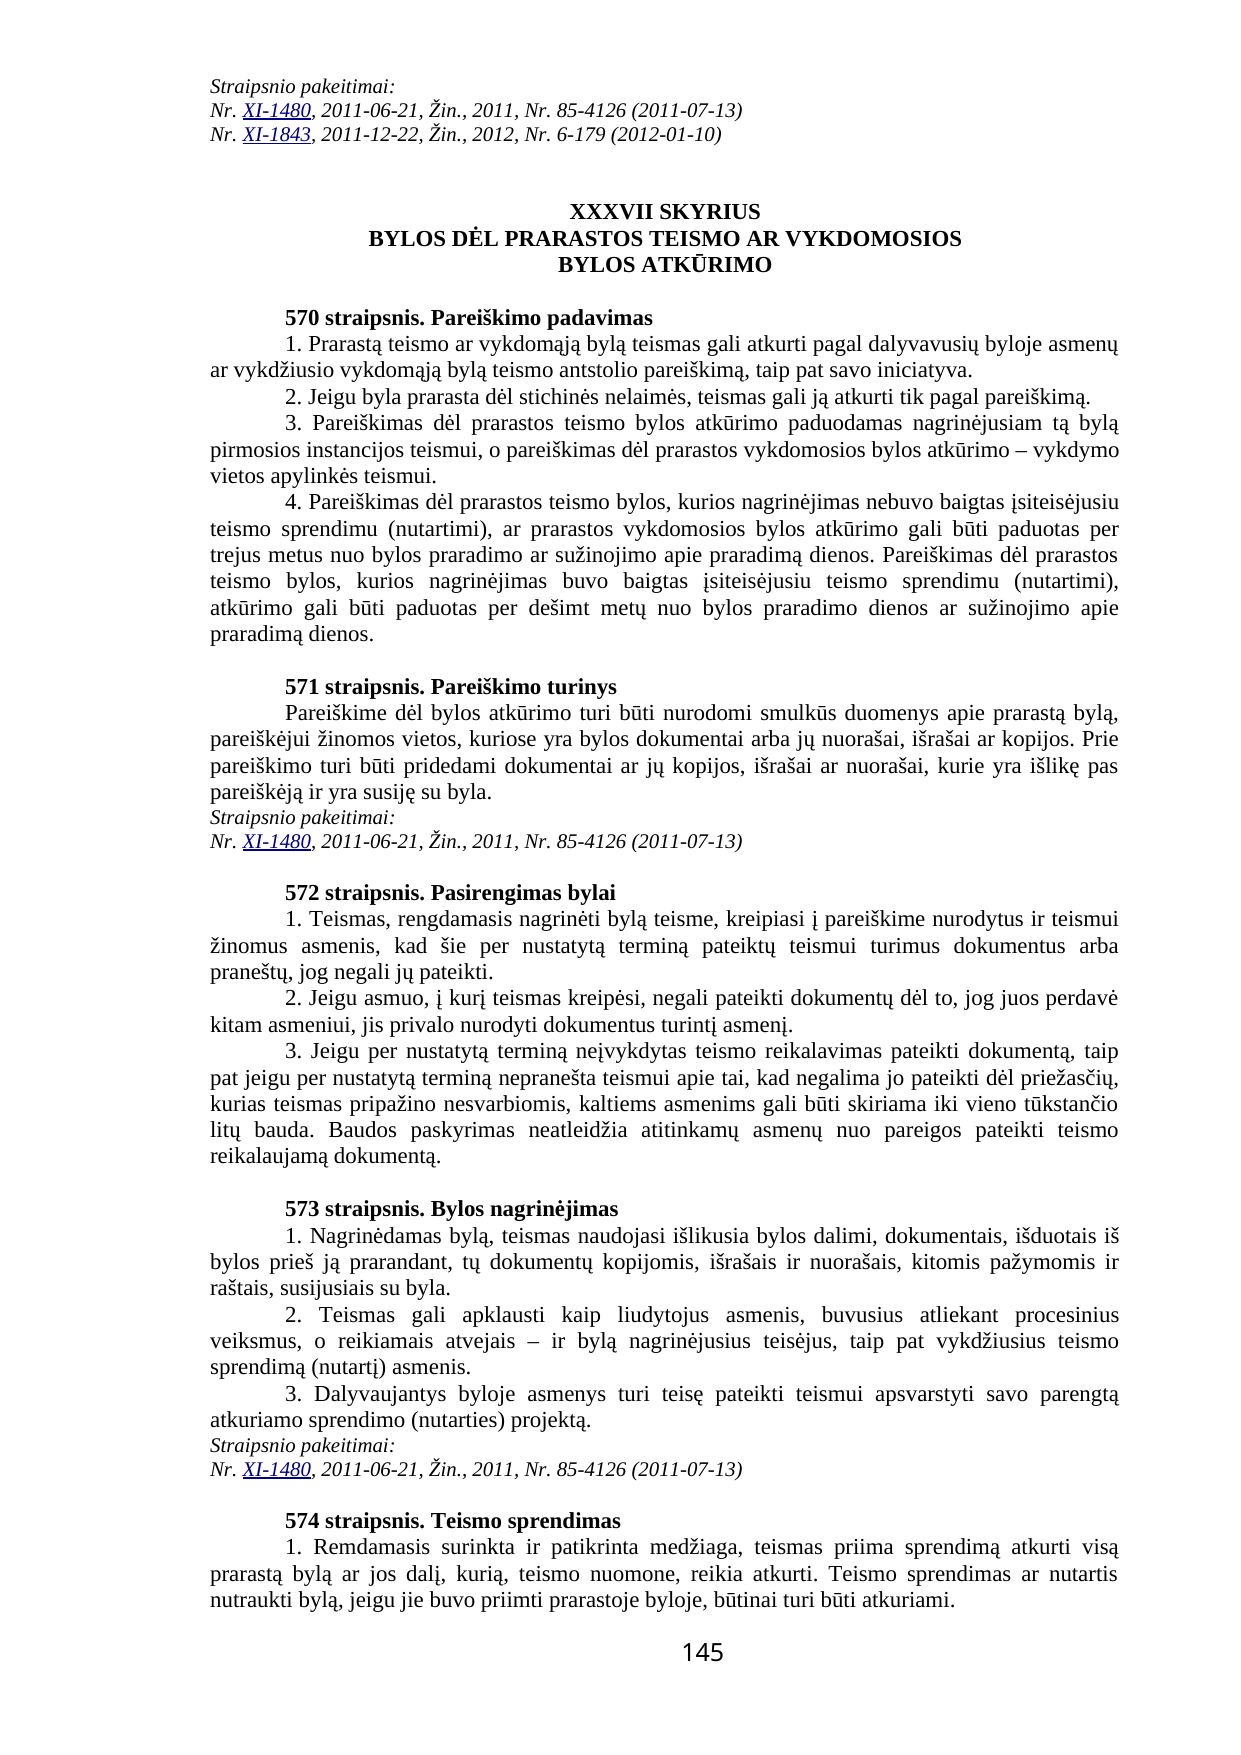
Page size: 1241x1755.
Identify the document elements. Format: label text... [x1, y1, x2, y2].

text Nr. XI-1480, 2011-06-21, Žin., 2011, Nr. 85-4126 (2011-07-13) [210, 98, 1120, 122]
text 2. Jeigu byla prarasta dėl stichinės nelaimės, teismas gali ją atkurti tik pagal pareiškimą. [210, 383, 1120, 409]
subtitle bylos atkūrimo [210, 251, 1120, 277]
text 2. Teismas gali apklausti kaip liudytojus asmenis, buvusius atliekant procesinius veiksmus, o reikiamais atvejais – ir bylą nagrinėjusius teisėjus, taip pat vykdžiusius teismo sprendimą (nutartį) asmenis. [210, 1301, 1120, 1380]
text Pareiškime dėl bylos atkūrimo turi būti nurodomi smulkūs duomenys apie prarastą bylą, pareiškėjui žinomos vietos, kuriose yra bylos dokumentai arba jų nuorašai, išrašai ar kopijos. Prie pareiškimo turi būti pridedami dokumentai ar jų kopijos, išrašai ar nuorašai, kurie yra išlikę pas pareiškėją ir yra susiję su byla. [210, 699, 1120, 804]
text 1. Remdamasis surinkta ir patikrinta medžiaga, teismas priima sprendimą atkurti visą prarastą bylą ar jos dalį, kurią, teismo nuomone, reikia atkurti. Teismo sprendimas ar nutartis nutraukti bylą, jeigu jie buvo priimti prarastoje byloje, būtinai turi būti atkuriami. [210, 1533, 1120, 1612]
text 4. Pareiškimas dėl prarastos teismo bylos, kurios nagrinėjimas nebuvo baigtas įsiteisėjusiu teismo sprendimu (nutartimi), ar prarastos vykdomosios bylos atkūrimo gali būti paduotas per trejus metus nuo bylos praradimo ar sužinojimo apie praradimą dienos. Pareiškimas dėl prarastos teismo bylos, kurios nagrinėjimas buvo baigtas įsiteisėjusiu teismo sprendimu (nutartimi), atkūrimo gali būti paduotas per dešimt metų nuo bylos praradimo dienos ar sužinojimo apie praradimą dienos. [210, 488, 1120, 646]
text 3. Jeigu per nustatytą terminą neįvykdytas teismo reikalavimas pateikti dokumentą, taip pat jeigu per nustatytą terminą nepranešta teismui apie tai, kad negalima jo pateikti dėl priežasčių, kurias teismas pripažino nesvarbiomis, kaltiems asmenims gali būti skiriama iki vieno tūkstančio litų bauda. Baudos paskyrimas neatleidžia atitinkamų asmenų nuo pareigos pateikti teismo reikalaujamą dokumentą. [210, 1037, 1120, 1169]
text 573 straipsnis. Bylos nagrinėjimas [210, 1195, 1120, 1222]
text Nr. XI-1480, 2011-06-21, Žin., 2011, Nr. 85-4126 (2011-07-13) [210, 1457, 1120, 1481]
text 3. Pareiškimas dėl prarastos teismo bylos atkūrimo paduodamas nagrinėjusiam tą bylą pirmosios instancijos teismui, o pareiškimas dėl prarastos vykdomosios bylos atkūrimo – vykdymo vietos apylinkės teismui. [210, 409, 1120, 488]
text Nr. XI-1480, 2011-06-21, Žin., 2011, Nr. 85-4126 (2011-07-13) [210, 829, 1120, 853]
text 1. Prarastą teismo ar vykdomąją bylą teismas gali atkurti pagal dalyvavusių byloje asmenų ar vykdžiusio vykdomąją bylą teismo antstolio pareiškimą, taip pat savo iniciatyva. [210, 330, 1120, 383]
text 3. Dalyvaujantys byloje asmenys turi teisę pateikti teismui apsvarstyti savo parengtą atkuriamo sprendimo (nutarties) projektą. [210, 1380, 1120, 1432]
text 572 straipsnis. Pasirengimas bylai [210, 879, 1120, 905]
text bylos dėl Prarastos teismo ar vykdomosios [210, 225, 1120, 251]
text 1. Nagrinėdamas bylą, teismas naudojasi išlikusia bylos dalimi, dokumentais, išduotais iš bylos prieš ją prarandant, tų dokumentų kopijomis, išrašais ir nuorašais, kitomis pažymomis ir raštais, susijusiais su byla. [210, 1222, 1120, 1301]
subtitle XXXVII SKYRIUS [210, 198, 1120, 225]
text Straipsnio pakeitimai: [210, 73, 1120, 98]
text Nr. XI-1843, 2011-12-22, Žin., 2012, Nr. 6-179 (2012-01-10) [210, 122, 1120, 146]
text 2. Jeigu asmuo, į kurį teismas kreipėsi, negali pateikti dokumentų dėl to, jog juos perdavė kitam asmeniui, jis privalo nurodyti dokumentus turintį asmenį. [210, 984, 1120, 1037]
text 571 straipsnis. Pareiškimo turinys [210, 673, 1120, 699]
text 570 straipsnis. Pareiškimo padavimas [210, 304, 1120, 330]
text Straipsnio pakeitimai: [210, 1432, 1120, 1457]
text 1. Teismas, rengdamasis nagrinėti bylą teisme, kreipiasi į pareiškime nurodytus ir teismui žinomus asmenis, kad šie per nustatytą terminą pateiktų teismui turimus dokumentus arba praneštų, jog negali jų pateikti. [210, 905, 1120, 984]
text 574 straipsnis. Teismo sprendimas [210, 1507, 1120, 1533]
text Straipsnio pakeitimai: [210, 804, 1120, 829]
